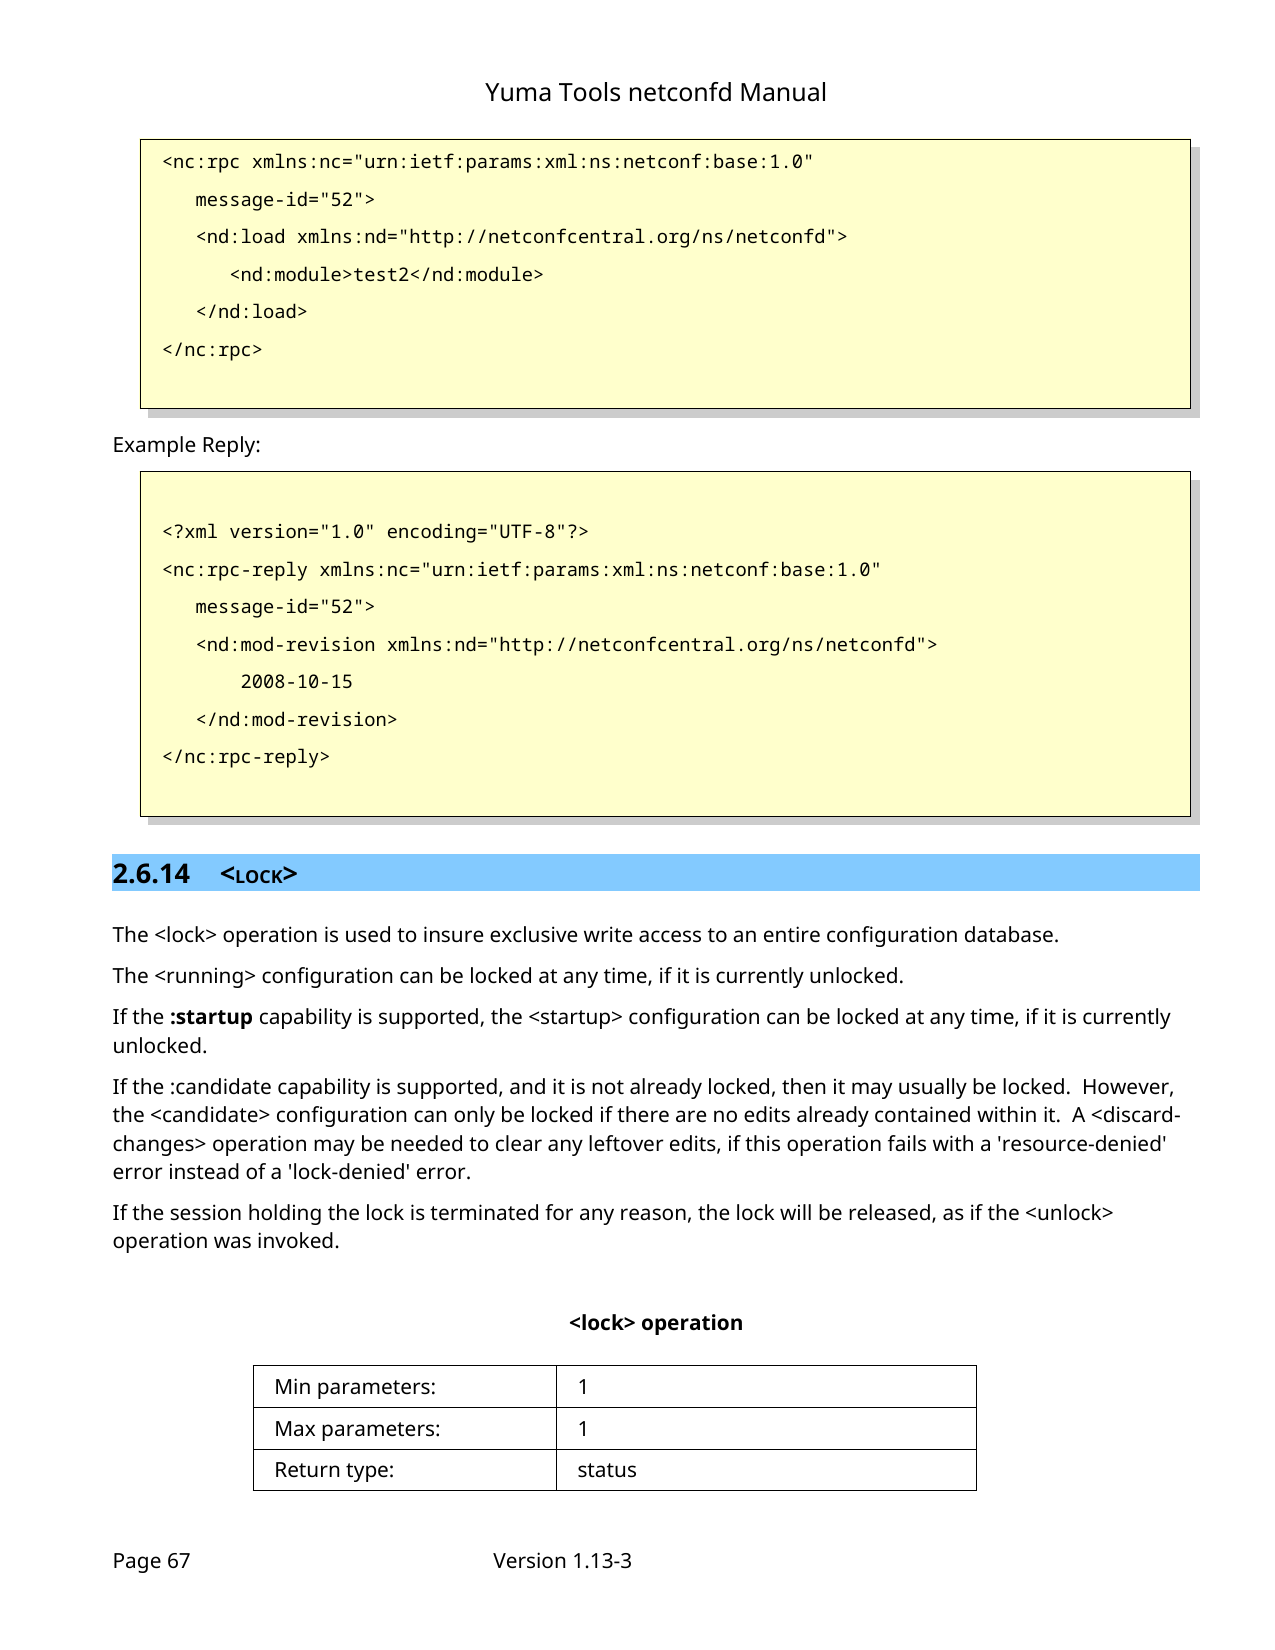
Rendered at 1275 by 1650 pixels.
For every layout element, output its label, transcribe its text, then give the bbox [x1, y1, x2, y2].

text The <running> configuration can be locked at any time, if it is currently unlocked. [112, 962, 1200, 990]
text <?xml version="1.0" encoding="UTF-8"?> [141, 508, 1190, 544]
table_header Min parameters: [254, 1366, 556, 1407]
text If the :candidate capability is supported, and it is not already locked, then it may usually be locked. However, the <candidate> configuration can only be locked if there are no edits already contained within it. A <discard-changes> operation may be needed to clear any leftover edits, if this operation fails with a 'resource-denied' error instead of a 'lock-denied' error. [112, 1072, 1200, 1186]
table_cell 1 [557, 1408, 976, 1448]
text <nd:module>test2</nd:module> [141, 251, 1190, 287]
subtitle <lock> operation [127, 1308, 1185, 1337]
subtitle <lock> [112, 854, 1200, 891]
text The <lock> operation is used to insure exclusive write access to an entire configuration database. [112, 921, 1200, 949]
text message-id="52"> [141, 583, 1190, 619]
table_cell Return type: [254, 1450, 556, 1490]
text <nc:rpc xmlns:nc="urn:ietf:params:xml:ns:netconf:base:1.0" [141, 140, 1190, 174]
text </nd:mod-revision> [141, 696, 1190, 731]
text Example Reply: [112, 430, 1200, 458]
text <nd:mod-revision xmlns:nd="http://netconfcentral.org/ns/netconfd"> [141, 621, 1190, 656]
text </nc:rpc-reply> [141, 733, 1190, 769]
text If the :startup capability is supported, the <startup> configuration can be locked at any time, if it is currently unlocked. [112, 1002, 1200, 1059]
text <nc:rpc-reply xmlns:nc="urn:ietf:params:xml:ns:netconf:base:1.0" [141, 546, 1190, 581]
text </nc:rpc> [141, 326, 1190, 362]
table_header 1 [557, 1366, 976, 1407]
table_cell Max parameters: [254, 1408, 556, 1448]
text message-id="52"> [141, 176, 1190, 212]
text </nd:load> [141, 288, 1190, 324]
table_cell status [557, 1450, 976, 1490]
text <nd:load xmlns:nd="http://netconfcentral.org/ns/netconfd"> [141, 213, 1190, 249]
text If the session holding the lock is terminated for any reason, the lock will be released, as if the <unlock> operation was invoked. [112, 1198, 1200, 1255]
text 2008-10-15 [141, 658, 1190, 694]
